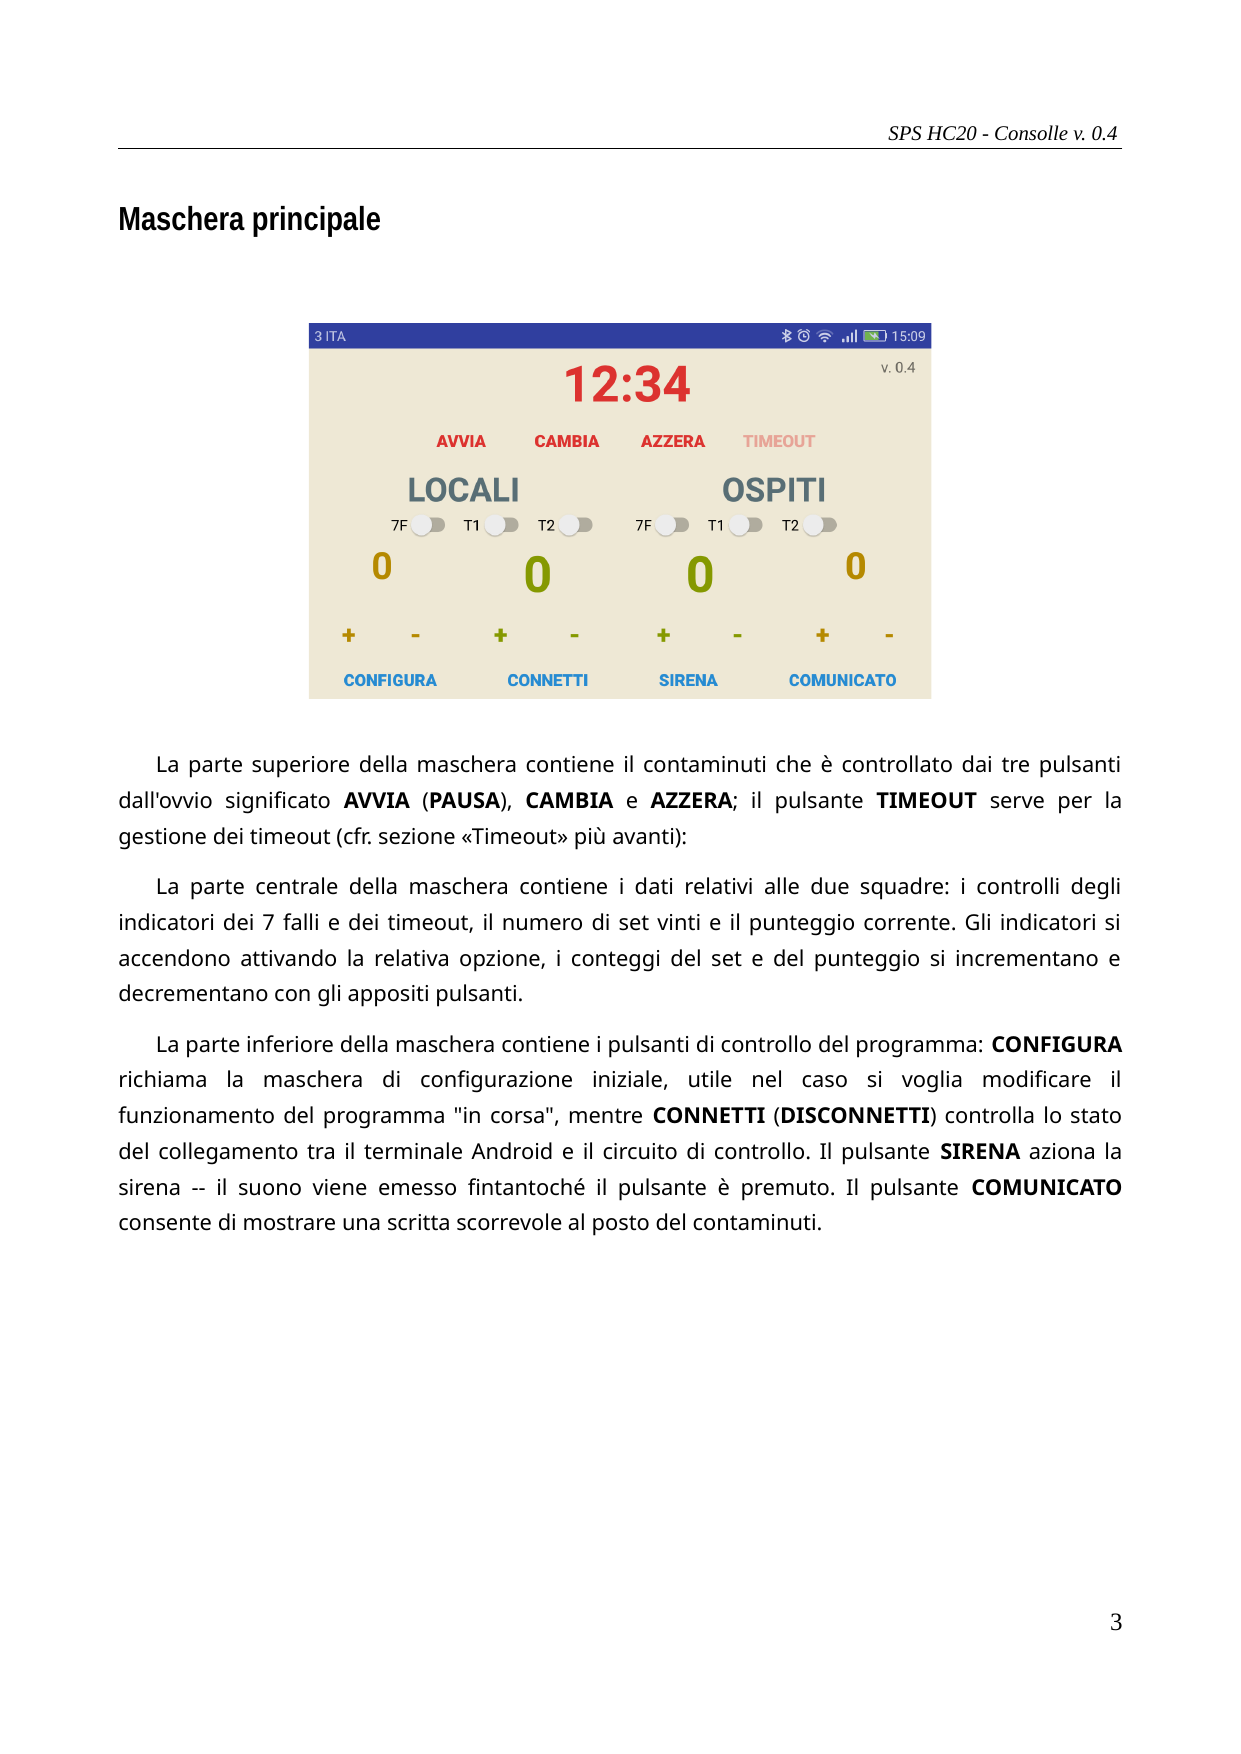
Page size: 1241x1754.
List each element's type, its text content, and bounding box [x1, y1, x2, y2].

text La parte centrale della maschera contiene i dati relativi alle due squadre: i controlli degli indicatori dei 7 falli e dei timeout, il numero di set vinti e il punteggio corrente. Gli indicatori si accendono attivando la relativa opzione, i conteggi del set e del punteggio si incrementano e decrementano con gli appositi pulsanti. [118, 871, 1122, 1008]
picture [308, 323, 932, 699]
text La parte inferiore della maschera contiene i pulsanti di controllo del programma: CONFIGURA richiama la maschera di configurazione iniziale, utile nel caso si voglia modificare il funzionamento del programma "in corsa", mentre CONNETTI (DISCONNETTI) controlla lo stato del collegamento tra il terminale Android e il circuito di controllo. Il pulsante SIRENA aziona la sirena -- il suono viene emesso fintantoché il pulsante è premuto. Il pulsante COMUNICATO consente di mostrare una scritta scorrevole al posto del contaminuti. [118, 1029, 1122, 1237]
text La parte superiore della maschera contiene il contaminuti che è controllato dai tre pulsanti dall'ovvio significato AVVIA (PAUSA), CAMBIA e AZZERA; il pulsante TIMEOUT serve per la gestione dei timeout (cfr. sezione «Timeout» più avanti): [118, 278, 1122, 851]
subtitle Maschera principale [118, 199, 1122, 237]
